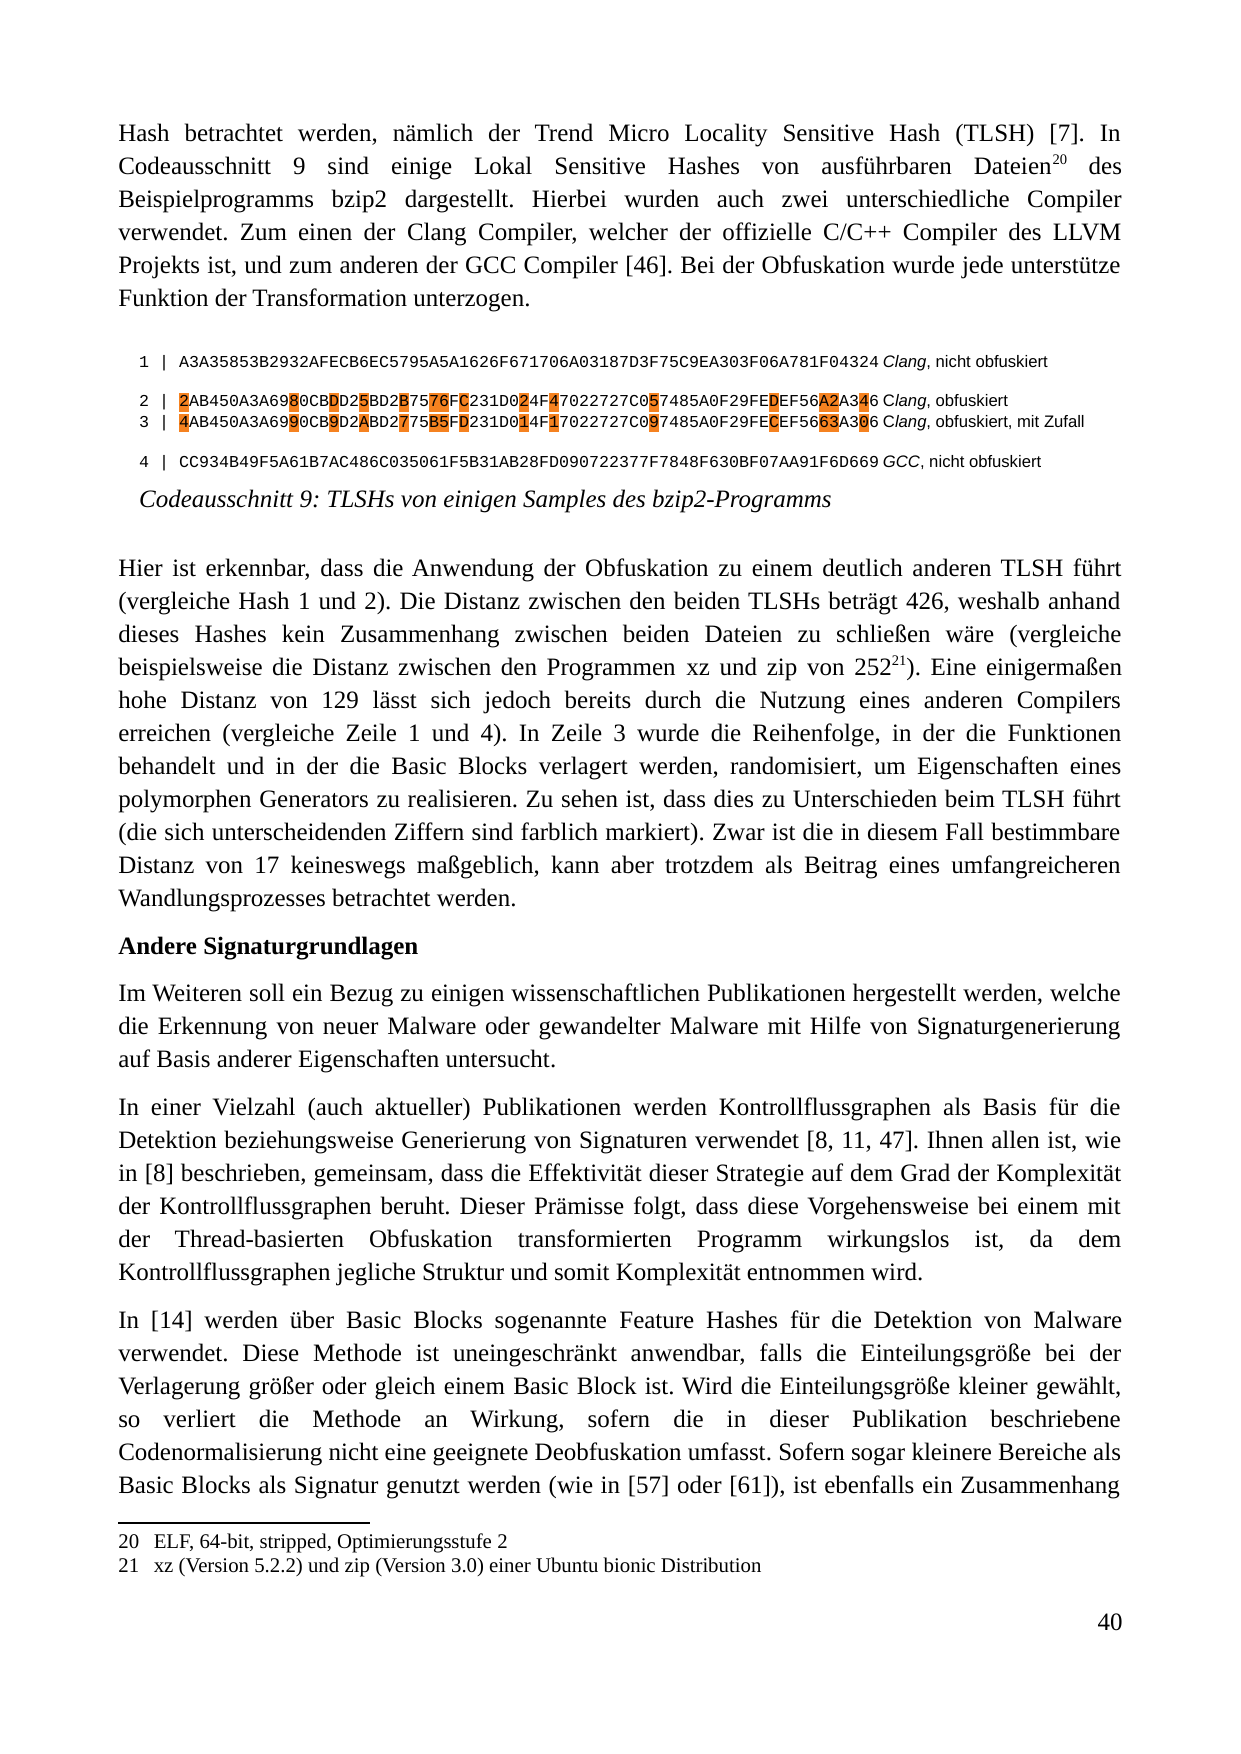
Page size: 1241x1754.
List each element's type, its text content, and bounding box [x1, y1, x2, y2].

list 4AB450A3A6990CB9D2ABD2775B5FD231D014F17022727C097485A0F29FECEF5663A306 Clang, obfuskiert, mit Zufall [139, 412, 1111, 432]
list CC934B49F5A61B7AC486C035061F5B31AB28FD090722377F7848F630BF07AA91F6D669 GCC, nicht obfuskiert [139, 451, 1111, 472]
text Andere Signaturgrundlagen [118, 931, 1122, 959]
text Hier ist erkennbar, dass die Anwendung der Obfuskation zu einem deutlich anderen TLSH führt (vergleiche Hash 1 und 2). Die Distanz zwischen den beiden TLSHs beträgt 426, weshalb anhand dieses Hashes kein Zusammenhang zwischen beiden Dateien zu schließen wäre (vergleiche beispielsweise die Distanz zwischen den Programmen xz und zip von 252). Eine einigermaßen hohe Distanz von 129 lässt sich jedoch bereits durch die Nutzung eines anderen Compilers erreichen (vergleiche Zeile 1 und 4). In Zeile 3 wurde die Reihenfolge, in der die Funktionen behandelt und in der die Basic Blocks verlagert werden, randomisiert, um Eigenschaften eines polymorphen Generators zu realisieren. Zu sehen ist, dass dies zu Unterschieden beim TLSH führt (die sich unterscheidenden Ziffern sind farblich markiert). Zwar ist die in diesem Fall bestimmbare Distanz von 17 keineswegs maßgeblich, kann aber trotzdem als Beitrag eines umfangreicheren Wandlungsprozesses betrachtet werden. [118, 553, 1122, 912]
text xz (Version 5.2.2) und zip (Version 3.0) einer Ubuntu bionic Distribution [118, 1553, 1122, 1577]
text Hash betrachtet werden, nämlich der Trend Micro Locality Sensitive Hash (TLSH) [7]. In Codeausschnitt 9 sind einige Lokal Sensitive Hashes von ausführbaren Dateien des Beispielprogramms bzip2 dargestellt. Hierbei wurden auch zwei unterschiedliche Compiler verwendet. Zum einen der Clang Compiler, welcher der offizielle C/C++ Compiler des LLVM Projekts ist, und zum anderen der GCC Compiler [46]. Bei der Obfuskation wurde jede unterstütze Funktion der Transformation unterzogen. [118, 118, 1122, 312]
text In [14] werden über Basic Blocks sogenannte Feature Hashes für die Detektion von Malware verwendet. Diese Methode ist uneingeschränkt anwendbar, falls die Einteilungsgröße bei der Verlagerung größer oder gleich einem Basic Block ist. Wird die Einteilungsgröße kleiner gewählt, so verliert die Methode an Wirkung, sofern die in dieser Publikation beschriebene Codenormalisierung nicht eine geeignete Deobfuskation umfasst. Sofern sogar kleinere Bereiche als Basic Blocks als Signatur genutzt werden (wie in [57] oder [61]), ist ebenfalls ein Zusammenhang [118, 1305, 1122, 1498]
text In einer Vielzahl (auch aktueller) Publikationen werden Kontrollflussgraphen als Basis für die Detektion beziehungsweise Generierung von Signaturen verwendet [8, 11, 47]. Ihnen allen ist, wie in [8] beschrieben, gemeinsam, dass die Effektivität dieser Strategie auf dem Grad der Komplexität der Kontrollflussgraphen beruht. Dieser Prämisse folgt, dass diese Vorgehensweise bei einem mit der Thread-basierten Obfuskation transformierten Programm wirkungslos ist, da dem Kontrollflussgraphen jegliche Struktur und somit Komplexität entnommen wird. [118, 1092, 1122, 1286]
list 2AB450A3A6980CBDD25BD2B7576FC231D024F47022727C057485A0F29FEDEF56A2A346 Clang, obfuskiert [139, 391, 1111, 412]
text Im Weiteren soll ein Bezug zu einigen wissenschaftlichen Publikationen hergestellt werden, welche die Erkennung von neuer Malware oder gewandelter Malware mit Hilfe von Signaturgenerierung auf Basis anderer Eigenschaften untersucht. [118, 978, 1122, 1073]
text Codeausschnitt 9: TLSHs von einigen Samples des bzip2-Programms [139, 484, 1111, 513]
text ELF, 64-bit, stripped, Optimierungsstufe 2 [118, 1529, 1122, 1553]
list A3A35853B2932AFECB6EC5795A5A1626F671706A03187D3F75C9EA303F06A781F04324 Clang, nicht obfuskiert [139, 352, 1111, 372]
